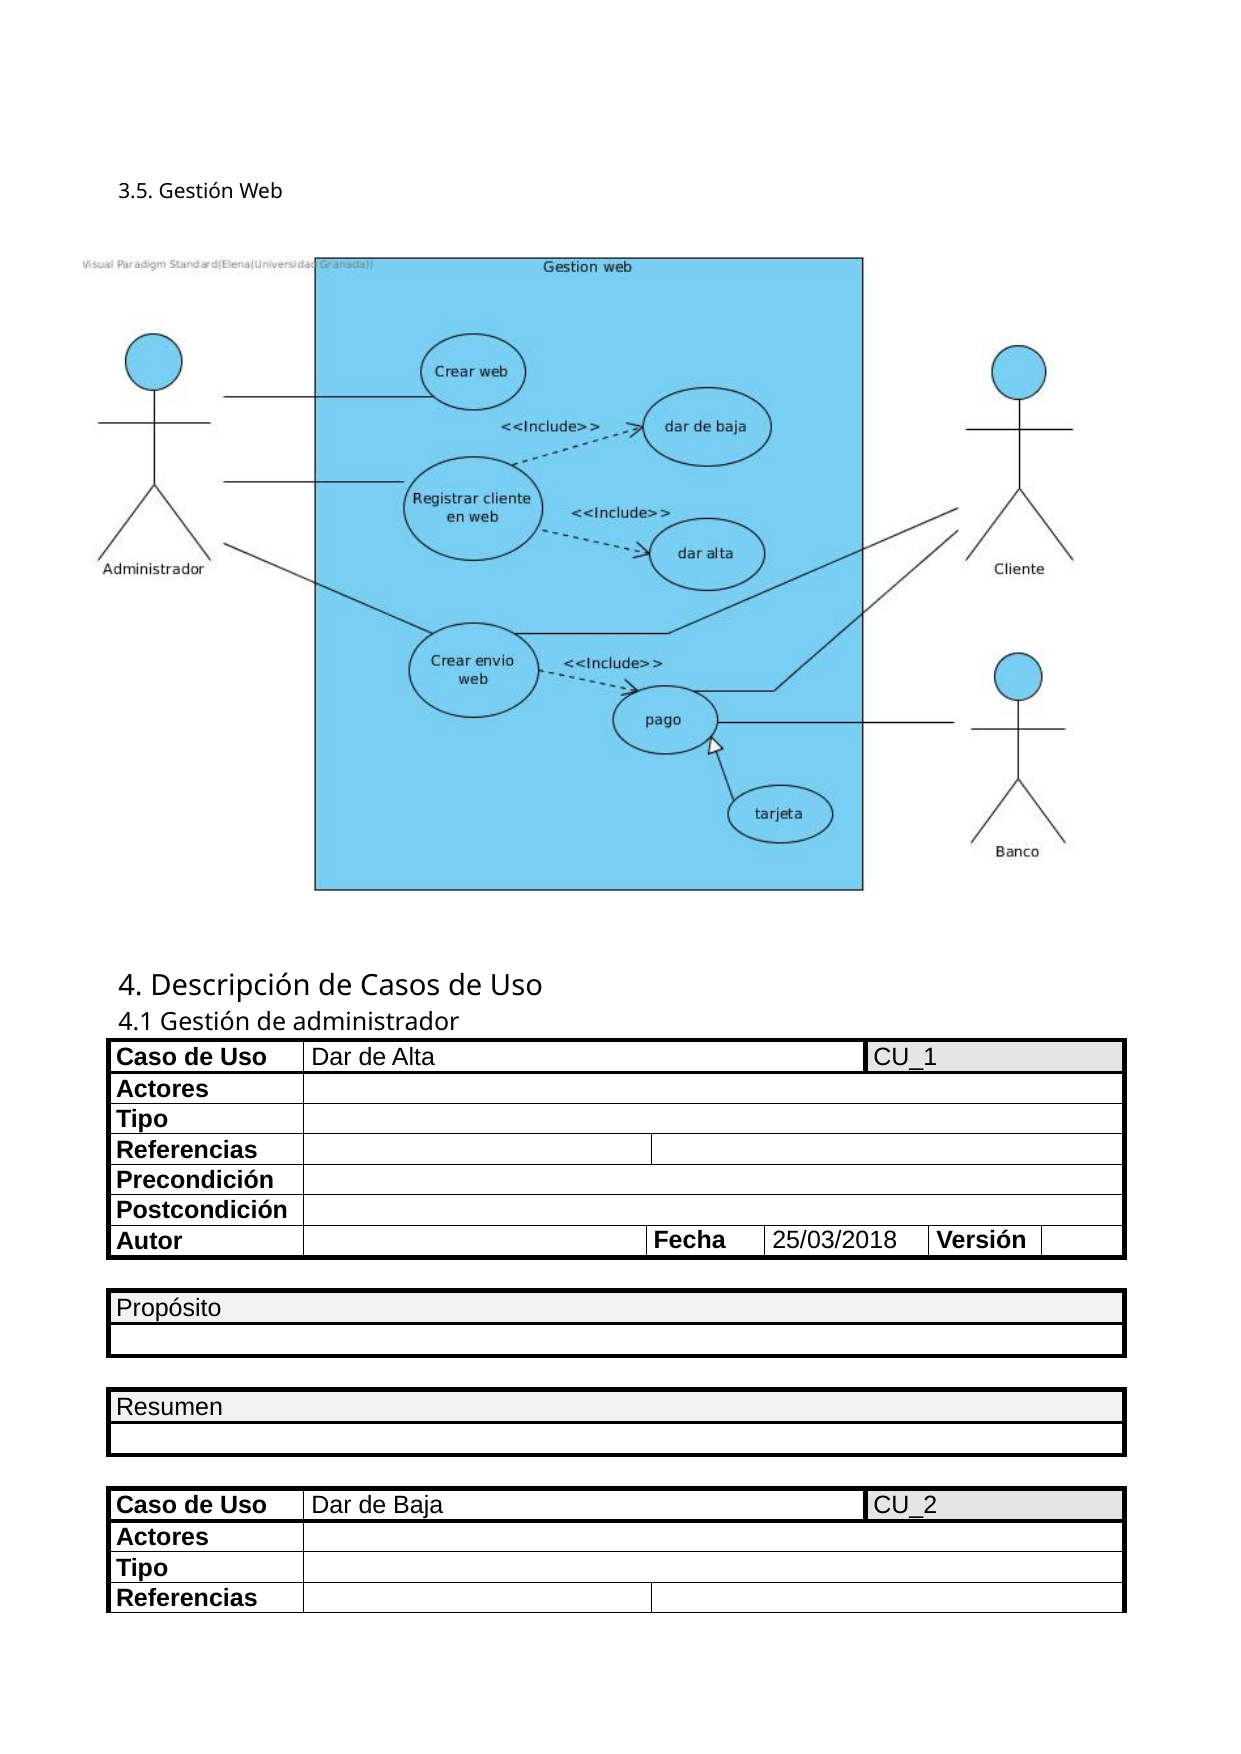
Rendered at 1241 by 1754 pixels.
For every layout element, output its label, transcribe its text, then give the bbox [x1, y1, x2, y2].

table_header Caso de Uso [111, 1491, 303, 1519]
table_cell Precondición [111, 1165, 303, 1194]
table_cell [304, 1523, 1122, 1551]
table_cell Actores [111, 1523, 303, 1551]
table_cell [111, 1424, 1122, 1452]
picture [82, 256, 1087, 896]
text 4. Descripción de Casos de Uso [118, 964, 1122, 1003]
table_cell [652, 1134, 1122, 1164]
table_cell [304, 1165, 1122, 1194]
table_cell Postcondición [111, 1195, 303, 1224]
table_header Dar de Alta [304, 1042, 863, 1071]
table_header Propósito [111, 1293, 1122, 1322]
table_cell [1042, 1226, 1122, 1255]
table_cell Fecha [647, 1226, 764, 1255]
table_cell [304, 1195, 1122, 1224]
text 4.1 Gestión de administrador [118, 1003, 1122, 1037]
table_cell Autor [111, 1226, 303, 1255]
table_cell 25/03/2018 [765, 1226, 928, 1255]
table_cell [304, 1134, 651, 1164]
table_header Caso de Uso [111, 1042, 303, 1071]
table_header CU_1 [868, 1042, 1122, 1071]
table_cell Referencias [111, 1134, 303, 1164]
table_cell [304, 1583, 651, 1612]
table_cell Tipo [111, 1104, 303, 1133]
table_header Resumen [111, 1392, 1122, 1421]
table_cell [304, 1074, 1122, 1103]
table_cell Actores [111, 1074, 303, 1103]
table_cell Tipo [111, 1552, 303, 1582]
text 3.5. Gestión Web [118, 176, 1122, 205]
table_cell [652, 1583, 1122, 1612]
table_header CU_2 [868, 1491, 1122, 1519]
table_cell Referencias [111, 1583, 303, 1612]
table_cell [111, 1325, 1122, 1354]
table_cell [304, 1104, 1122, 1133]
table_cell Versión [929, 1226, 1041, 1255]
table_cell [304, 1552, 1122, 1582]
table_cell [304, 1226, 646, 1255]
table_header Dar de Baja [304, 1491, 863, 1519]
